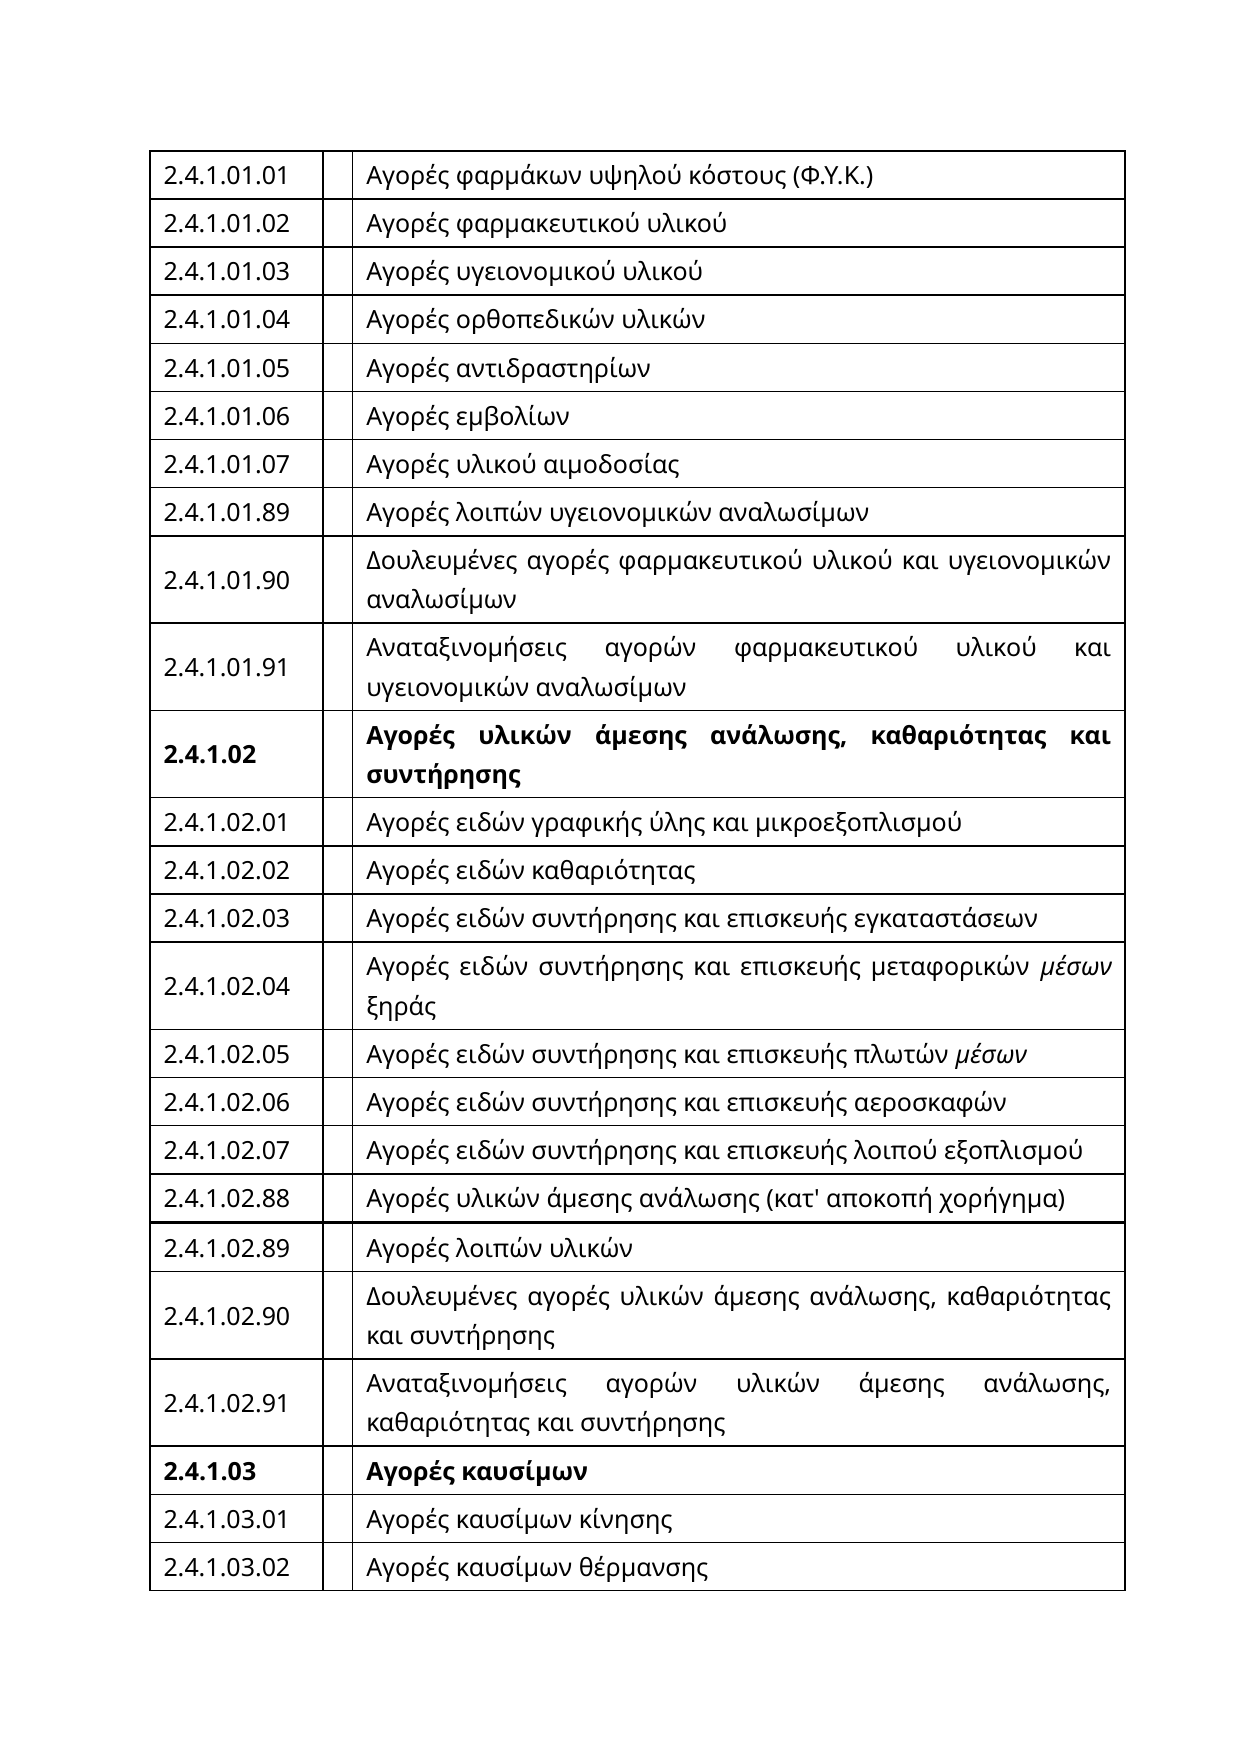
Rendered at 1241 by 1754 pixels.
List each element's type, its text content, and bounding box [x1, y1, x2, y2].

table_cell Αναταξινομήσεις αγορών υλικών άμεσης ανάλωσης, καθαριότητας και συντήρησης [353, 1360, 1124, 1445]
table_cell [324, 1126, 352, 1173]
table_cell [324, 943, 352, 1028]
table_cell Αγορές ειδών συντήρησης και επισκευής πλωτών μέσων [353, 1030, 1124, 1077]
table_cell Αγορές φαρμάκων υψηλού κόστους (Φ.Υ.Κ.) [353, 152, 1124, 198]
table_cell Αγορές καυσίμων [353, 1447, 1124, 1493]
table_cell 2.4.1.01.07 [151, 440, 322, 487]
table_cell Αγορές ειδών συντήρησης και επισκευής αεροσκαφών [353, 1078, 1124, 1125]
table_cell 2.4.1.02.04 [151, 943, 322, 1028]
table_cell 2.4.1.01.04 [151, 296, 322, 342]
table_header [324, 1224, 352, 1271]
table_cell 2.4.1.01.02 [151, 200, 322, 246]
table_cell Αγορές καυσίμων θέρμανσης [353, 1543, 1124, 1590]
table_cell Αγορές ειδών συντήρησης και επισκευής εγκαταστάσεων [353, 895, 1124, 941]
table_cell [324, 537, 352, 622]
table_cell Αγορές ορθοπεδικών υλικών [353, 296, 1124, 342]
table_cell 2.4.1.02.07 [151, 1126, 322, 1173]
table_cell Αγορές καυσίμων κίνησης [353, 1495, 1124, 1542]
table_cell Αγορές ειδών καθαριότητας [353, 847, 1124, 893]
table_cell 2.4.1.01.05 [151, 344, 322, 391]
table_cell Αγορές ειδών γραφικής ύλης και μικροεξοπλισμού [353, 798, 1124, 845]
table_cell [324, 1175, 352, 1221]
table_cell [324, 1078, 352, 1125]
table_cell 2.4.1.01.89 [151, 488, 322, 535]
table_cell Αναταξινομήσεις αγορών φαρμακευτικού υλικού και υγειονομικών αναλωσίμων [353, 624, 1124, 709]
table_cell [324, 152, 352, 198]
table_cell [324, 1272, 352, 1358]
table_cell Αγορές αντιδραστηρίων [353, 344, 1124, 391]
table_cell 2.4.1.02 [151, 711, 322, 797]
table_cell [324, 248, 352, 294]
table_cell 2.4.1.03.01 [151, 1495, 322, 1542]
table_cell [324, 296, 352, 342]
table_cell [324, 1360, 352, 1445]
table_cell [324, 1447, 352, 1493]
table_cell Αγορές ειδών συντήρησης και επισκευής λοιπού εξοπλισμού [353, 1126, 1124, 1173]
table_cell [324, 440, 352, 487]
table_cell 2.4.1.02.88 [151, 1175, 322, 1221]
table_cell 2.4.1.01.01 [151, 152, 322, 198]
table_cell [324, 798, 352, 845]
table_cell [324, 624, 352, 709]
table_cell [324, 200, 352, 246]
table_cell 2.4.1.02.03 [151, 895, 322, 941]
table_cell [324, 344, 352, 391]
table_cell 2.4.1.02.01 [151, 798, 322, 845]
table_cell Δουλευμένες αγορές υλικών άμεσης ανάλωσης, καθαριότητας και συντήρησης [353, 1272, 1124, 1358]
table_cell 2.4.1.02.91 [151, 1360, 322, 1445]
table_cell Αγορές λοιπών υγειονομικών αναλωσίμων [353, 488, 1124, 535]
table_cell Αγορές υλικών άμεσης ανάλωσης, καθαριότητας και συντήρησης [353, 711, 1124, 797]
table_cell [324, 1030, 352, 1077]
table_cell 2.4.1.03 [151, 1447, 322, 1493]
table_cell Δουλευμένες αγορές φαρμακευτικού υλικού και υγειονομικών αναλωσίμων [353, 537, 1124, 622]
table_cell Αγορές εμβολίων [353, 392, 1124, 439]
table_cell 2.4.1.01.90 [151, 537, 322, 622]
table_cell 2.4.1.01.03 [151, 248, 322, 294]
table_cell [324, 847, 352, 893]
table_cell 2.4.1.02.90 [151, 1272, 322, 1358]
table_cell [324, 488, 352, 535]
table_cell [324, 1543, 352, 1590]
table_cell [324, 711, 352, 797]
table_cell Αγορές υλικών άμεσης ανάλωσης (κατ' αποκοπή χορήγημα) [353, 1175, 1124, 1221]
table_cell 2.4.1.03.02 [151, 1543, 322, 1590]
table_cell [324, 392, 352, 439]
table_header 2.4.1.02.89 [151, 1224, 322, 1271]
table_cell 2.4.1.01.06 [151, 392, 322, 439]
table_cell 2.4.1.02.06 [151, 1078, 322, 1125]
table_cell Αγορές ειδών συντήρησης και επισκευής μεταφορικών μέσων ξηράς [353, 943, 1124, 1028]
table_cell Αγορές φαρμακευτικού υλικού [353, 200, 1124, 246]
table_cell 2.4.1.02.05 [151, 1030, 322, 1077]
table_cell Αγορές υγειονομικού υλικού [353, 248, 1124, 294]
table_cell 2.4.1.02.02 [151, 847, 322, 893]
table_cell [324, 895, 352, 941]
table_cell Αγορές υλικού αιμοδοσίας [353, 440, 1124, 487]
table_header Αγορές λοιπών υλικών [353, 1224, 1124, 1271]
table_cell 2.4.1.01.91 [151, 624, 322, 709]
table_cell [324, 1495, 352, 1542]
